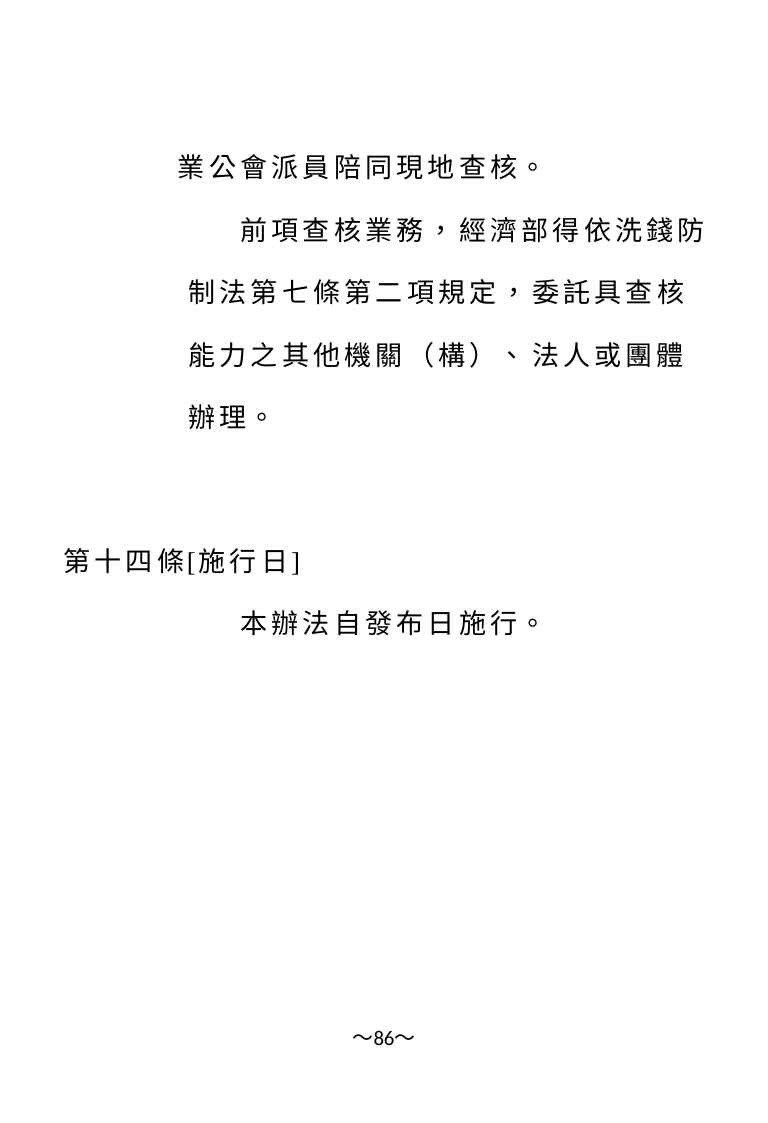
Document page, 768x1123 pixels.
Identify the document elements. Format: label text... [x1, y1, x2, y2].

text 第十四條[施行日] [61, 518, 708, 580]
text 業公會派員陪同現地查核。 [174, 124, 707, 187]
text 本辦法自發布日施行。 [174, 580, 707, 643]
text 前項查核業務，經濟部得依洗錢防制法第七條第二項規定，委託具查核能力之其他機關（構）、法人或團體辦理。 [179, 187, 707, 437]
